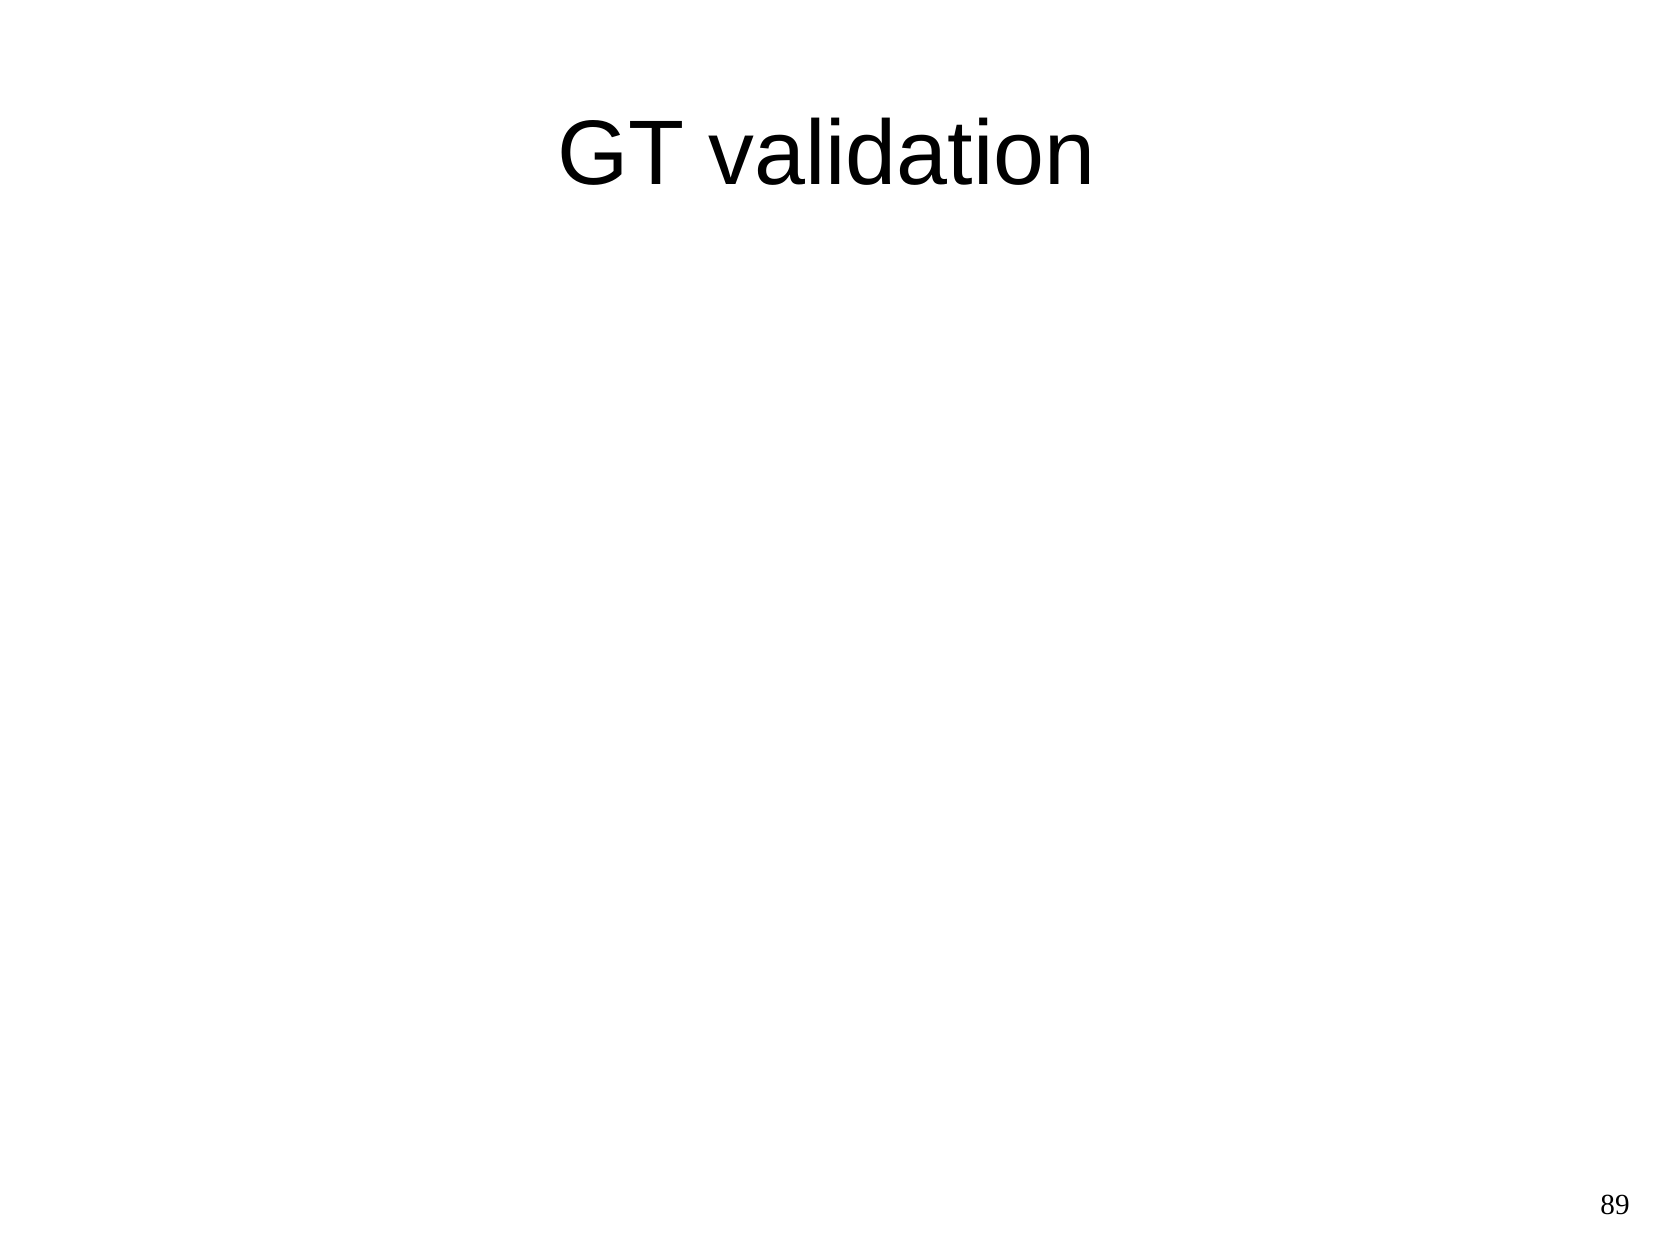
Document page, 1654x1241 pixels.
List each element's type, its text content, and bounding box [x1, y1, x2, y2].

title GT validation [82, 49, 1571, 257]
